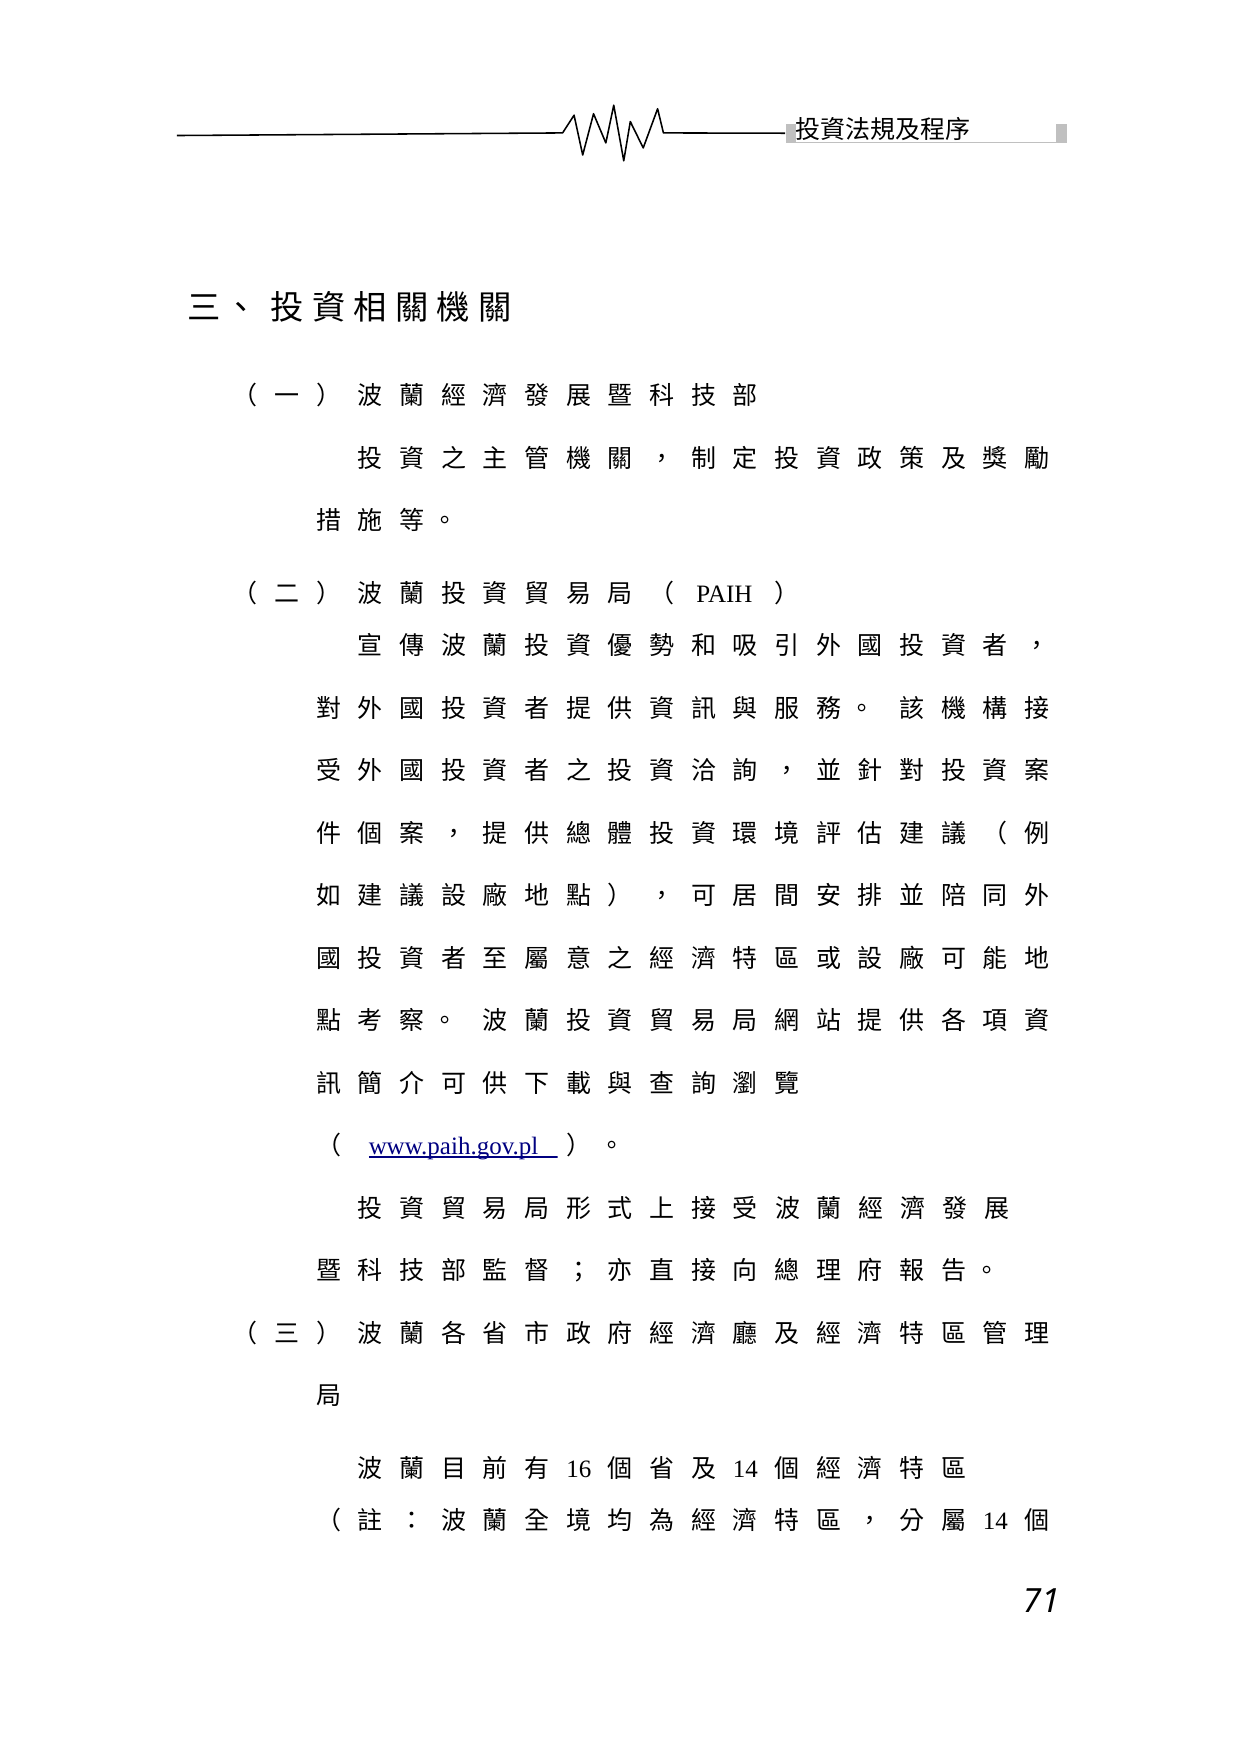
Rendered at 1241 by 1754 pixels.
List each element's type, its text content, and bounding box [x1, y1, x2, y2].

text （二）波蘭投資貿易局（PAIH） [207, 540, 1058, 602]
text 三、投資相關機關 [183, 263, 1058, 326]
text （一）波蘭經濟發展暨科技部 [207, 352, 1058, 415]
text 波蘭目前有16個省及14個經濟特區（註：波蘭全境均為經濟特區，分屬14個 [281, 1415, 1058, 1540]
text 投資貿易局形式上接受波蘭經濟發展暨科技部監督；亦直接向總理府報告。 [281, 1165, 1058, 1290]
text 宣傳波蘭投資優勢和吸引外國投資者，對外國投資者提供資訊與服務。該機構接受外國投資者之投資洽詢，並針對投資案件個案，提供總體投資環境評估建議（例如建議設廠地點），可居間安排並陪同外國投資者至屬意之經濟特區或設廠可能地點考察。波蘭投資貿易局網站提供各項資訊簡介可供下載與查詢瀏覽（www.paih.gov.pl）。 [281, 602, 1058, 1165]
text 投資之主管機關，制定投資政策及獎勵措施等。 [281, 415, 1058, 540]
text （三）波蘭各省市政府經濟廳及經濟特區管理局 [207, 1290, 1058, 1415]
